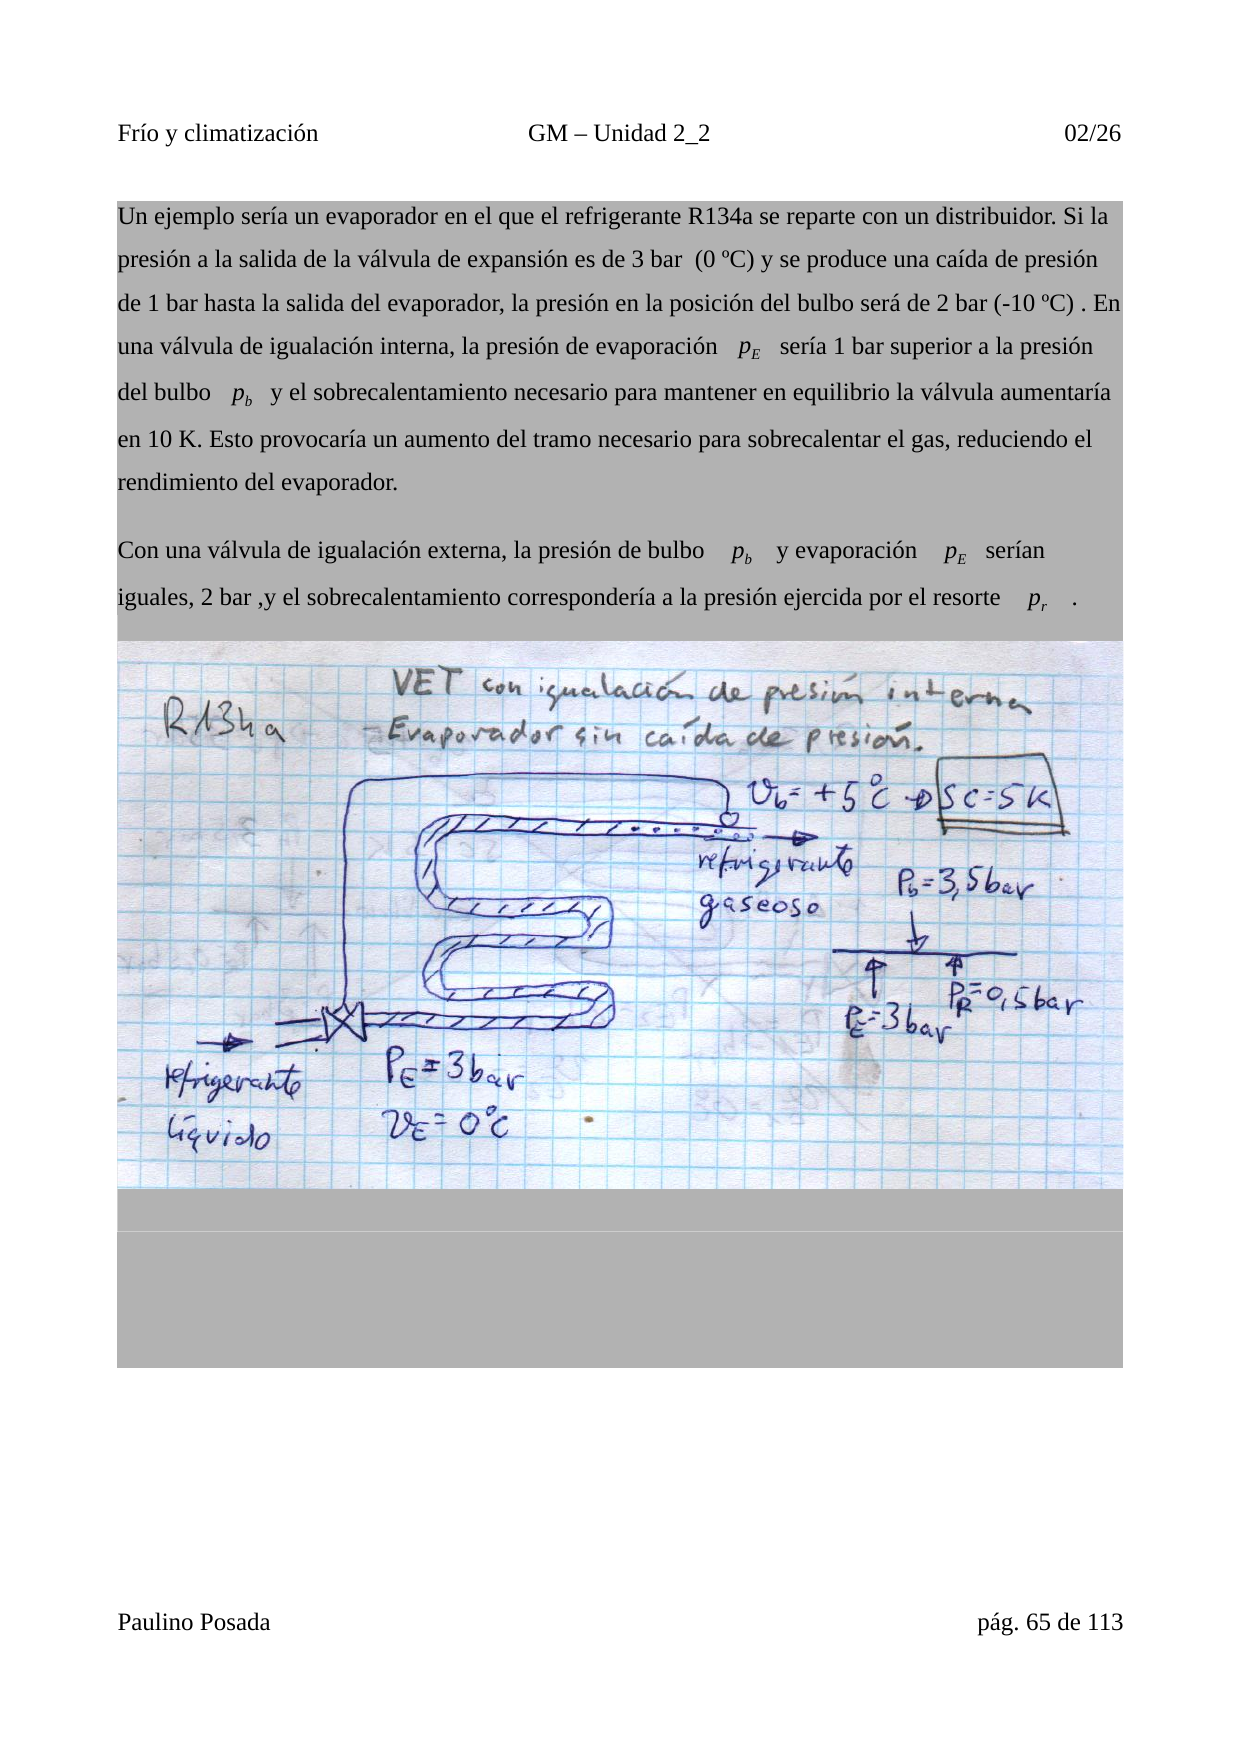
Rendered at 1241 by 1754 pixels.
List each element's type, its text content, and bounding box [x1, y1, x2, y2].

text Con una válvula de igualación externa, la presión de bulbo y evaporación serían iguales, 2 bar ,y el sobrecalentamiento correspondería a la presión ejercida por el resorte . [117, 536, 1123, 615]
text Un ejemplo sería un evaporador en el que el refrigerante R134a se reparte con un distribuidor. Si la presión a la salida de la válvula de expansión es de 3 bar (0 ºC) y se produce una caída de presión de 1 bar hasta la salida del evaporador, la presión en la posición del bulbo será de 2 bar (-10 ºC) . En una válvula de igualación interna, la presión de evaporaciónsería 1 bar superior a la presión del bulboy el sobrecalentamiento necesario para mantener en equilibrio la válvula aumentaría en 10 K. Esto provocaría un aumento del tramo necesario para sobrecalentar el gas, reduciendo el rendimiento del evaporador. [117, 201, 1123, 496]
picture [117, 641, 1124, 1189]
